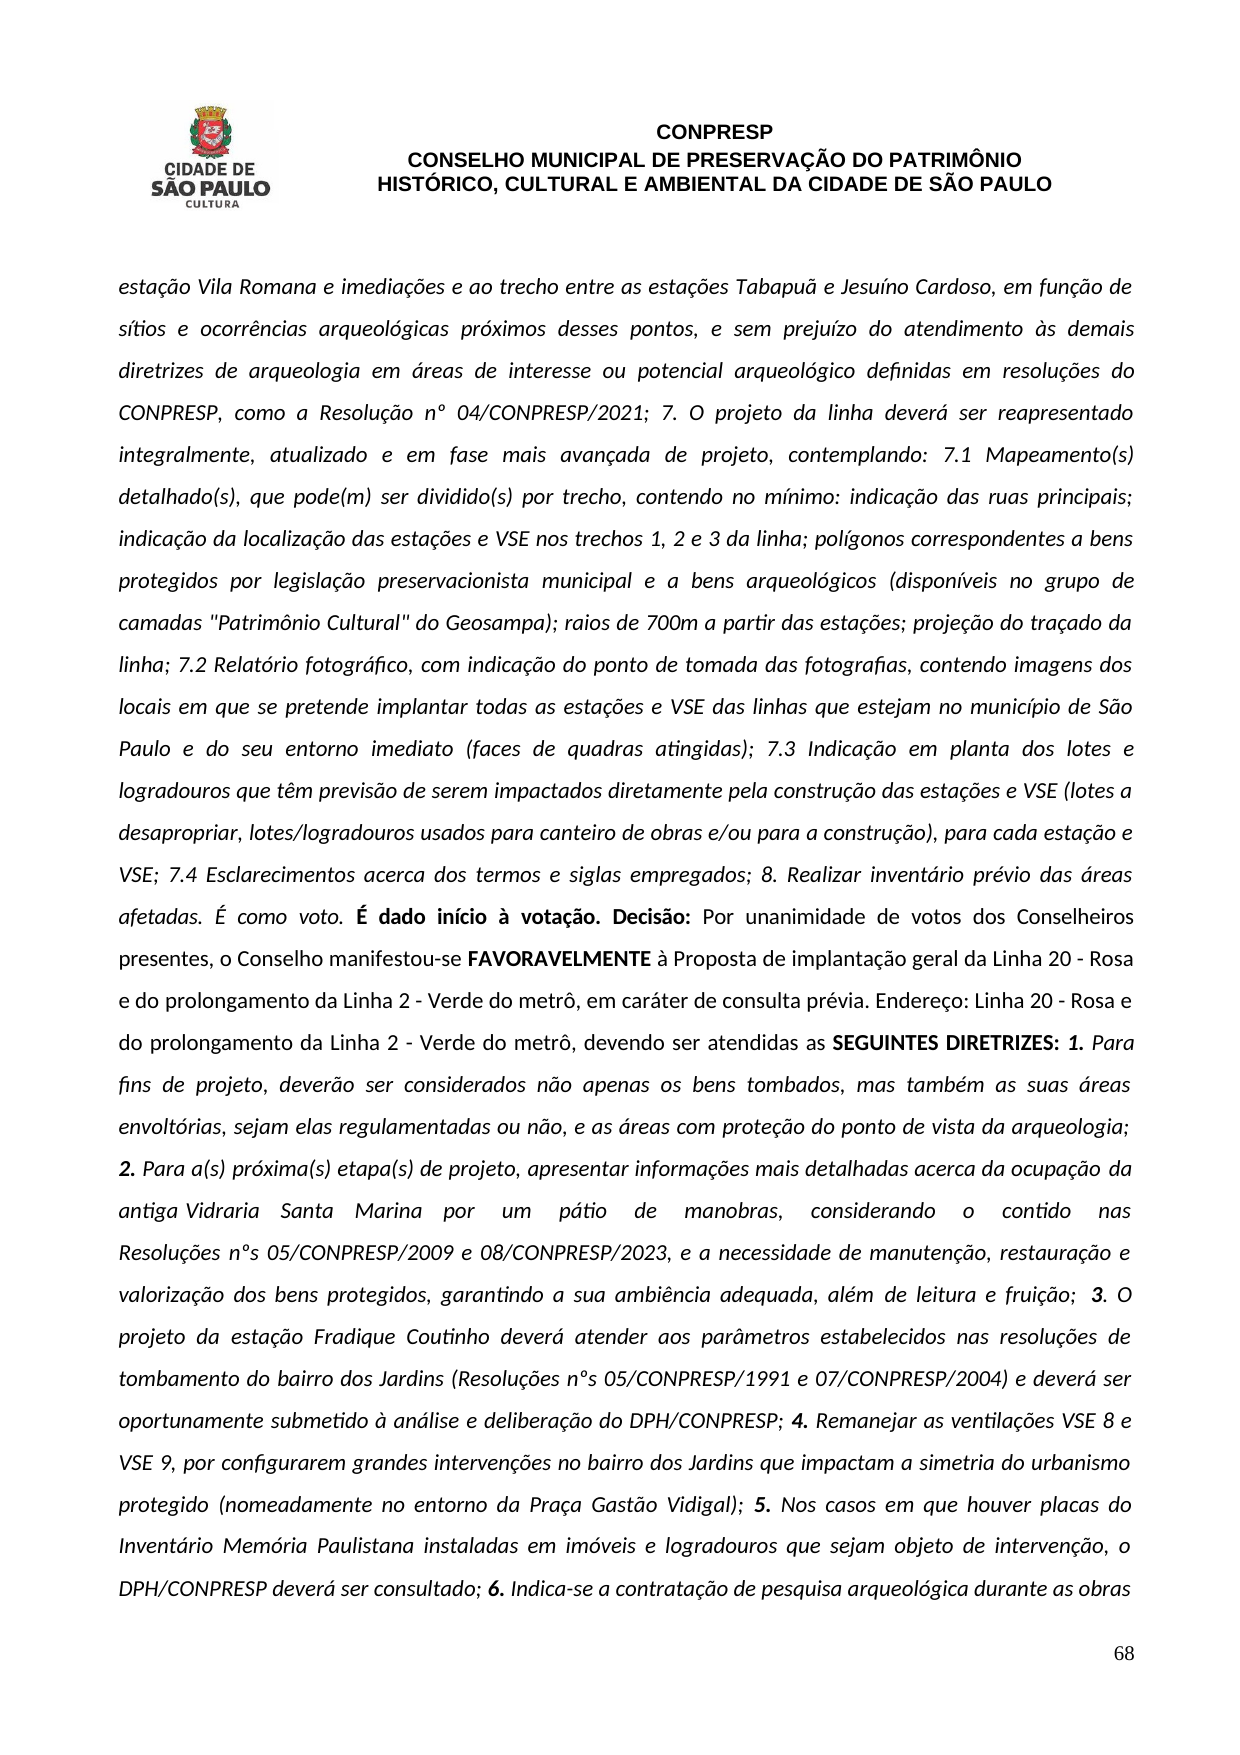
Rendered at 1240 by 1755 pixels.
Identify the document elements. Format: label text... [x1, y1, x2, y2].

text estação Vila Romana e imediações e ao trecho entre as estações Tabapuã e Jesuíno Cardoso, em função de sítios e ocorrências arqueológicas próximos desses pontos, e sem prejuízo do atendimento às demais diretrizes de arqueologia em áreas de interesse ou potencial arqueológico deﬁnidas em resoluções do CONPRESP, como a Resolução nº 04/CONPRESP/2021; 7. O projeto da linha deverá ser reapresentado integralmente, atualizado e em fase mais avançada de projeto, contemplando: 7.1 Mapeamento(s) detalhado(s), que pode(m) ser dividido(s) por trecho, contendo no mínimo: indicação das ruas principais; indicação da localização das estações e VSE nos trechos 1, 2 e 3 da linha; polígonos correspondentes a bens protegidos por legislação preservacionista municipal e a bens arqueológicos (disponíveis no grupo de camadas "Patrimônio Cultural" do Geosampa); raios de 700m a partir das estações; projeção do traçado da linha; 7.2 Relatório fotográﬁco, com indicação do ponto de tomada das fotograﬁas, contendo imagens dos locais em que se pretende implantar todas as estações e VSE das linhas que estejam no município de São Paulo e do seu entorno imediato (faces de quadras atingidas); 7.3 Indicação em planta dos lotes e logradouros que têm previsão de serem impactados diretamente pela construção das estações e VSE (lotes a desapropriar, lotes/logradouros usados para canteiro de obras e/ou para a construção), para cada estação e VSE; 7.4 Esclarecimentos acerca dos termos e siglas empregados; 8. Realizar inventário prévio das áreas afetadas. É como voto. É dado início à votação. Decisão: Por unanimidade de votos dos Conselheiros presentes, o Conselho manifestou-se FAVORAVELMENTE à Proposta de implantação geral da Linha 20 - Rosa e do prolongamento da Linha 2 - Verde do metrô, em caráter de consulta prévia. Endereço: Linha 20 - Rosa e do prolongamento da Linha 2 - Verde do metrô, devendo ser atendidas as SEGUINTES DIRETRIZES: 1. Para ﬁns de projeto, deverão ser considerados não apenas os bens tombados, mas também as suas áreas envoltórias, sejam elas regulamentadas ou não, e as áreas com proteção do ponto de vista da arqueologia; 2. Para a(s) próxima(s) etapa(s) de projeto, apresentar informações mais detalhadas acerca da ocupação da antiga Vidraria Santa Marina por um pátio de manobras, considerando o contido nas Resoluções nºs 05/CONPRESP/2009 e 08/CONPRESP/2023, e a necessidade de manutenção, restauração e valorização dos bens protegidos, garantindo a sua ambiência adequada, além de leitura e fruição; 3. O projeto da estação Fradique Coutinho deverá atender aos parâmetros estabelecidos nas resoluções de tombamento do bairro dos Jardins (Resoluções nºs 05/CONPRESP/1991 e 07/CONPRESP/2004) e deverá ser oportunamente submetido à análise e deliberação do DPH/CONPRESP; 4. Remanejar as ventilações VSE 8 e VSE 9, por conﬁgurarem grandes intervenções no bairro dos Jardins que impactam a simetria do urbanismo protegido (nomeadamente no entorno da Praça Gastão Vidigal); 5. Nos casos em que houver placas do Inventário Memória Paulistana instaladas em imóveis e logradouros que sejam objeto de intervenção, o DPH/CONPRESP deverá ser consultado; 6. Indica-se a contratação de pesquisa arqueológica durante as obras [118, 272, 1134, 1602]
